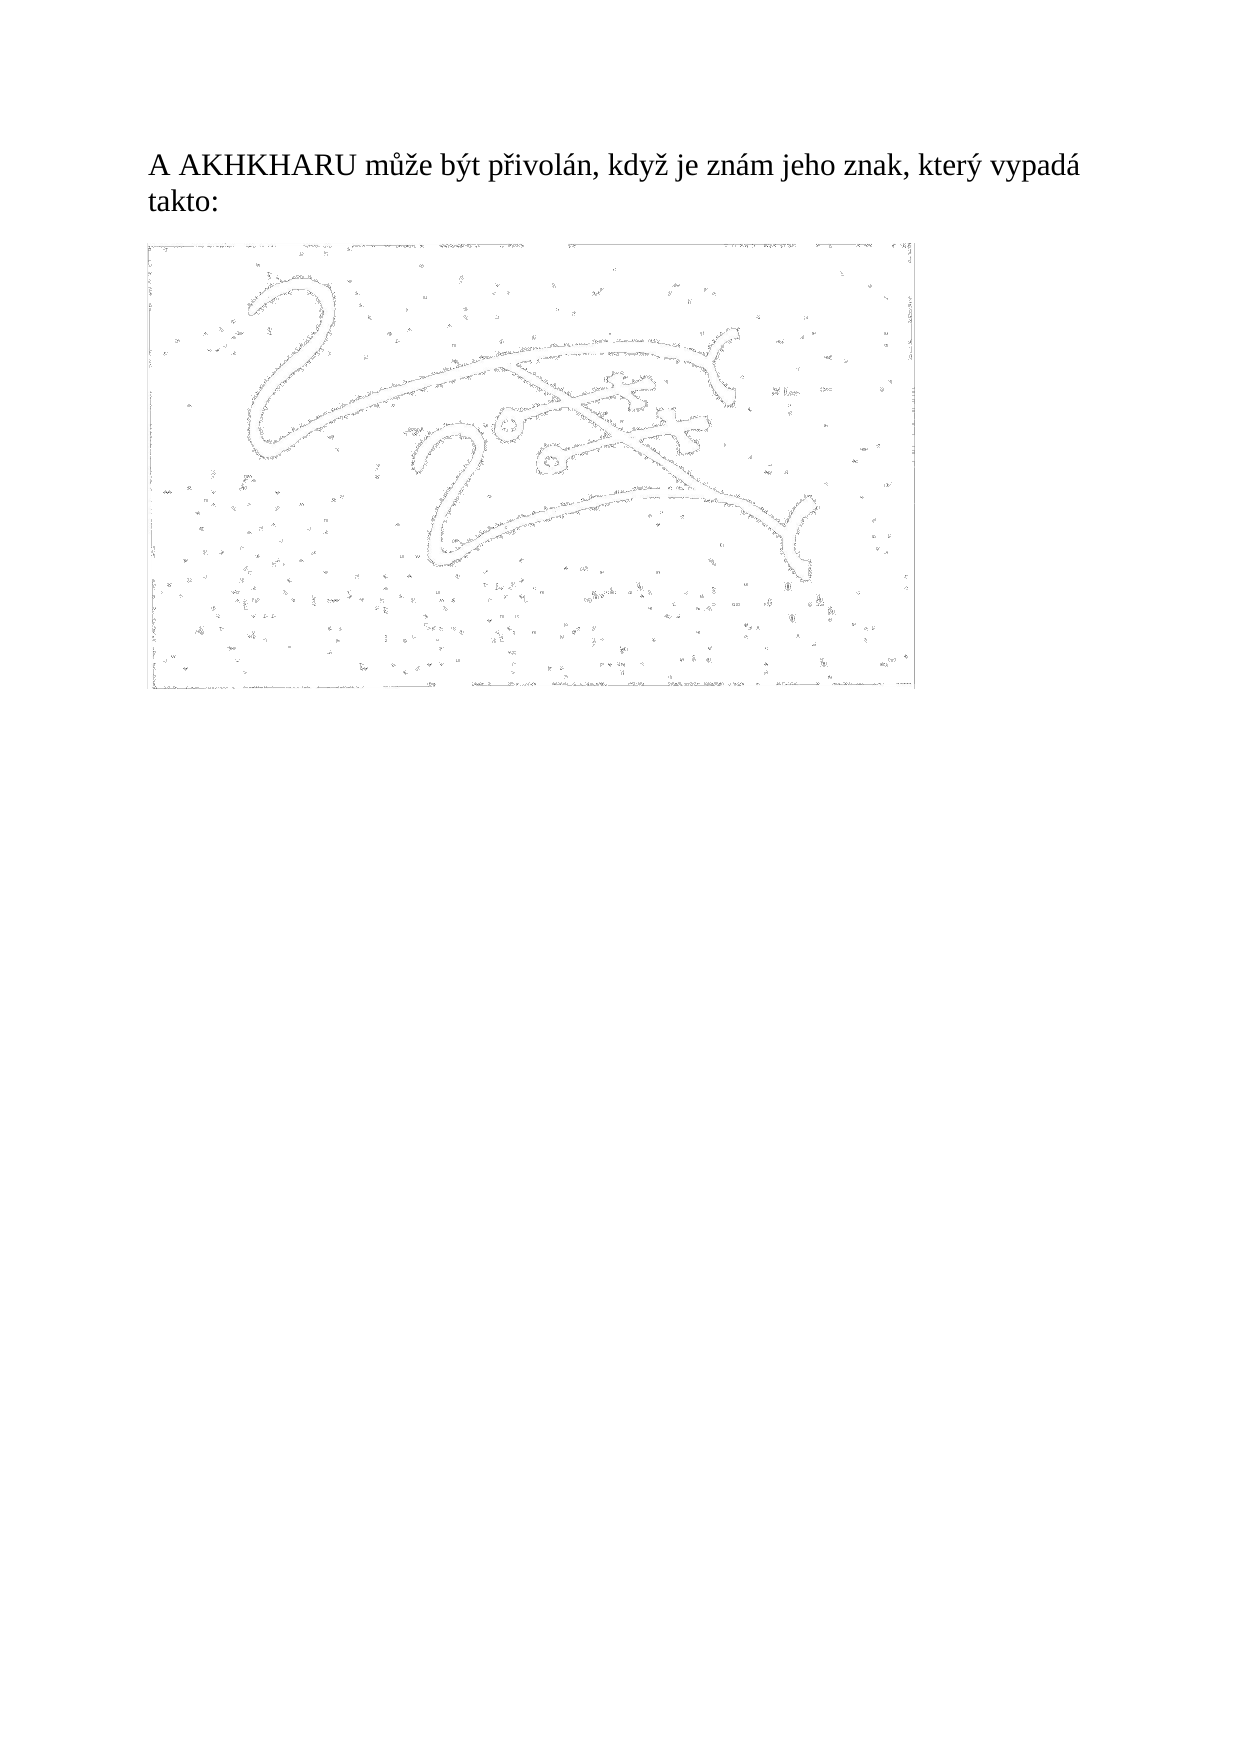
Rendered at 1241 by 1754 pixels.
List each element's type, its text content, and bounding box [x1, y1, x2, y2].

text A AKHKHARU může být přivolán, když je znám jeho znak, který vypadá takto: [148, 146, 1094, 218]
picture [147, 243, 915, 689]
